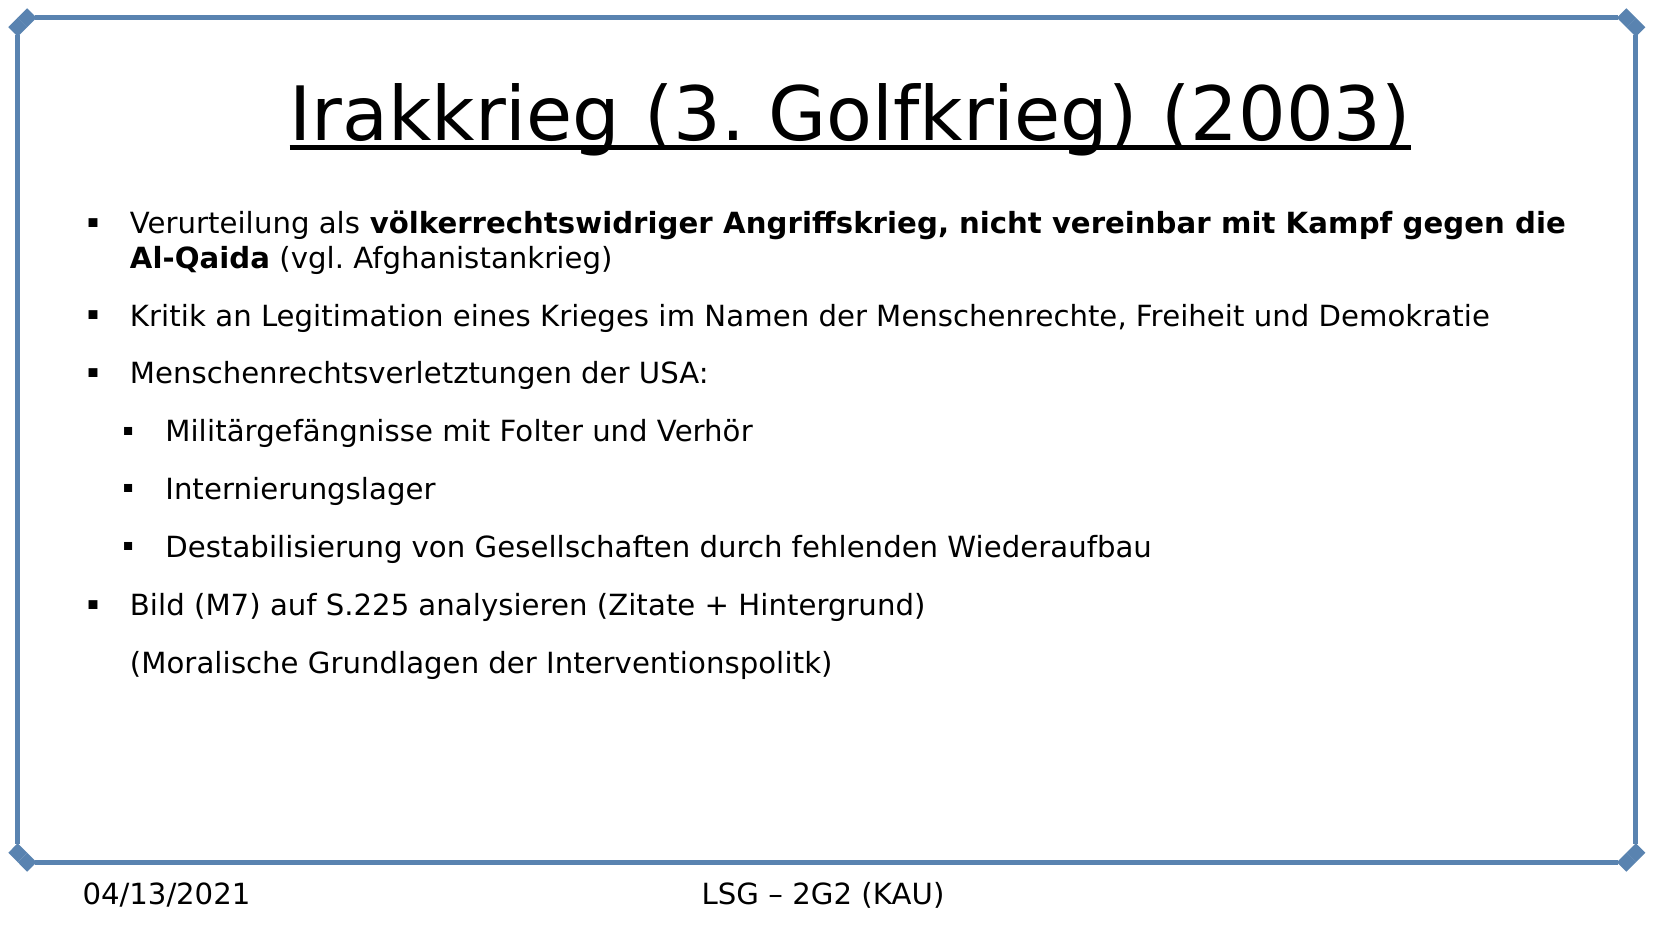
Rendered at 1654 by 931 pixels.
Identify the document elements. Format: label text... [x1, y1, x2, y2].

title Irakkrieg (3. Golfkrieg) (2003) [82, 37, 1571, 193]
list Verurteilung als völkerrechtswidriger Angriffskrieg, nicht vereinbar mit Kampf gegen die Al-Qaida (vgl. Afghanistankrieg) Kritik an Legitimation eines Krieges im Namen der Menschenrechte, Freiheit und Demokratie Menschenrechtsverletztungen der USA: Militärgefängnisse mit Folter und Verhör Internierungslager Destabilisierung von Gesellschaften durch fehlenden Wiederaufbau Bild (M7) auf S.225 analysieren (Zitate + Hintergrund) (Moralische Grundlagen der Interventionspolitk) [82, 206, 1571, 739]
